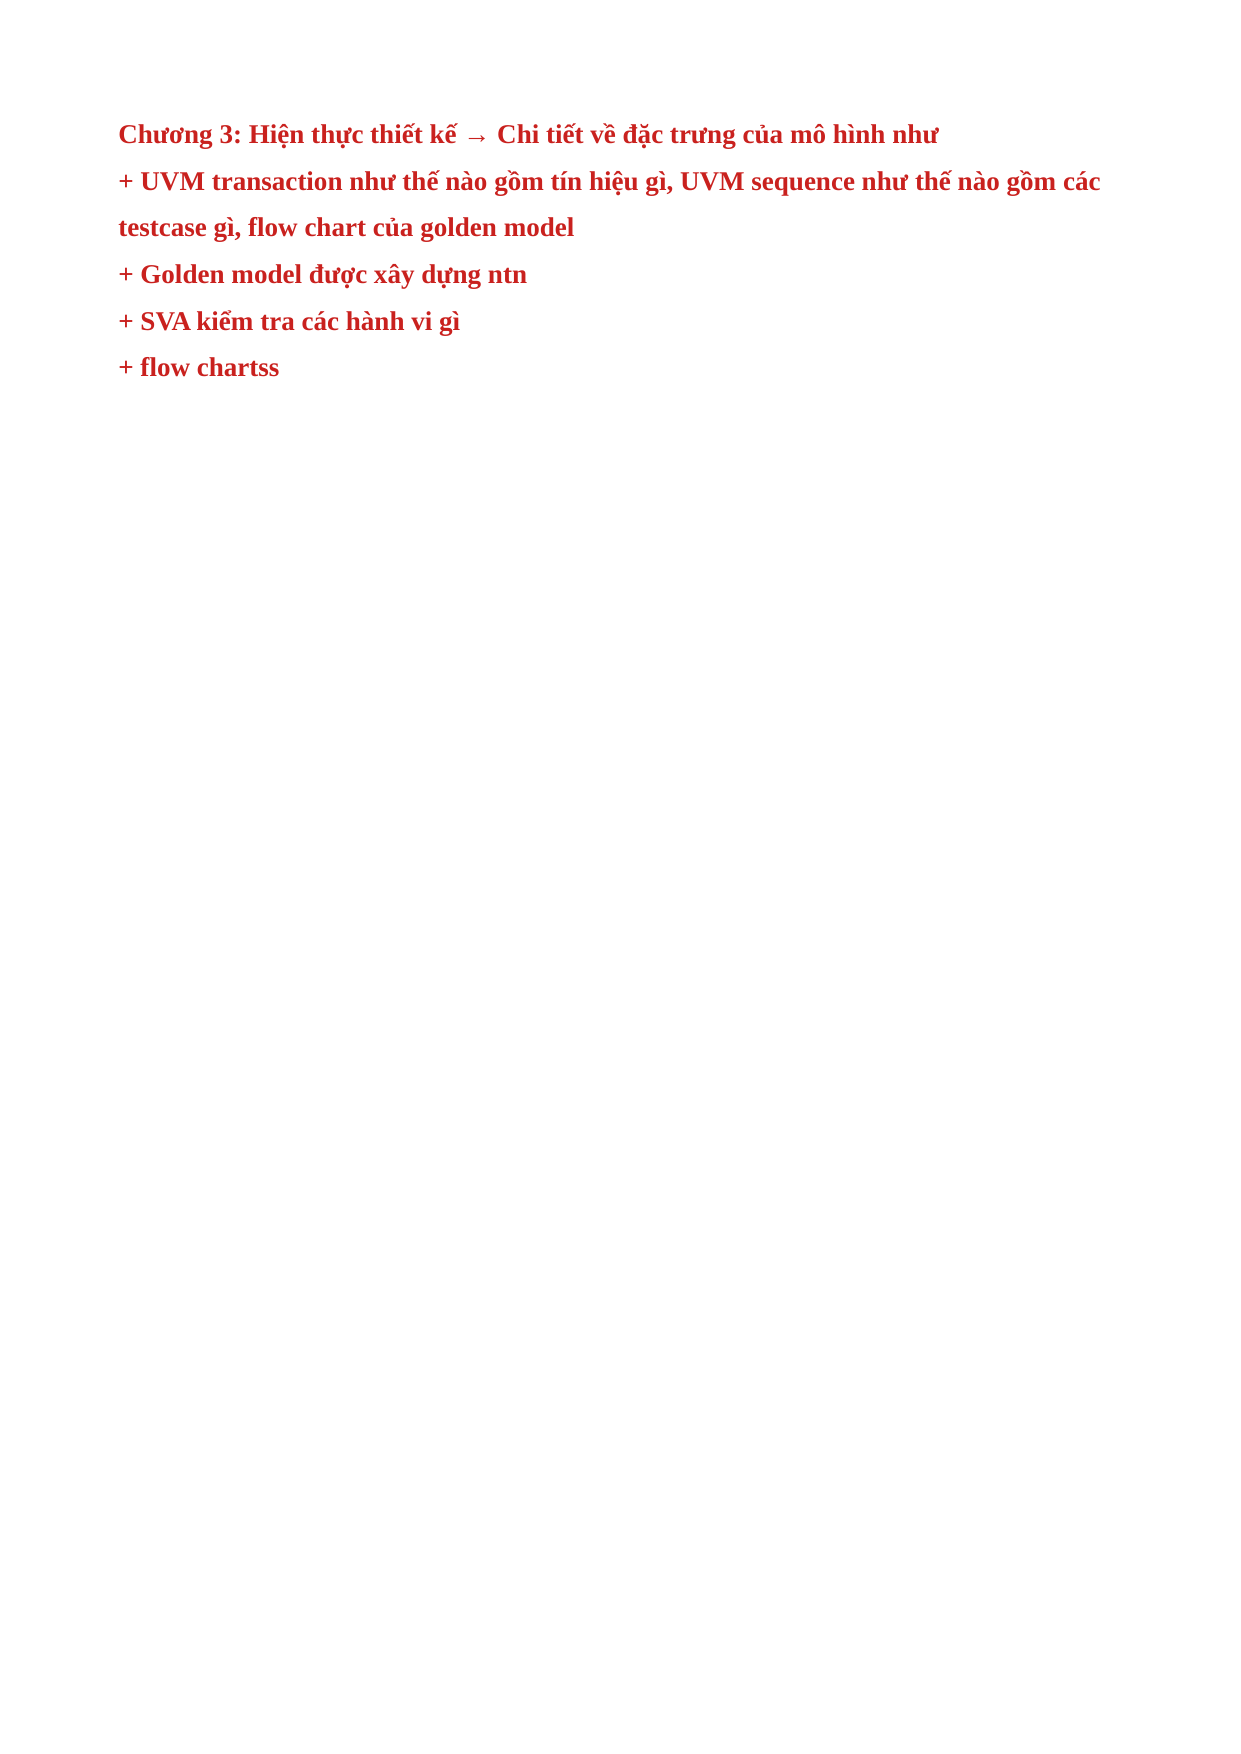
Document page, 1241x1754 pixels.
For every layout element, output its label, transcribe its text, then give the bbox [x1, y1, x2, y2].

text + Golden model được xây dựng ntn [118, 258, 1122, 289]
text Chương 3: Hiện thực thiết kế → Chi tiết về đặc trưng của mô hình như [118, 118, 1122, 149]
text + SVA kiểm tra các hành vi gì [118, 305, 1122, 336]
text + flow chartss [118, 351, 1122, 383]
text + UVM transaction như thế nào gồm tín hiệu gì, UVM sequence như thế nào gồm các testcase gì, flow chart của golden model [118, 165, 1122, 243]
